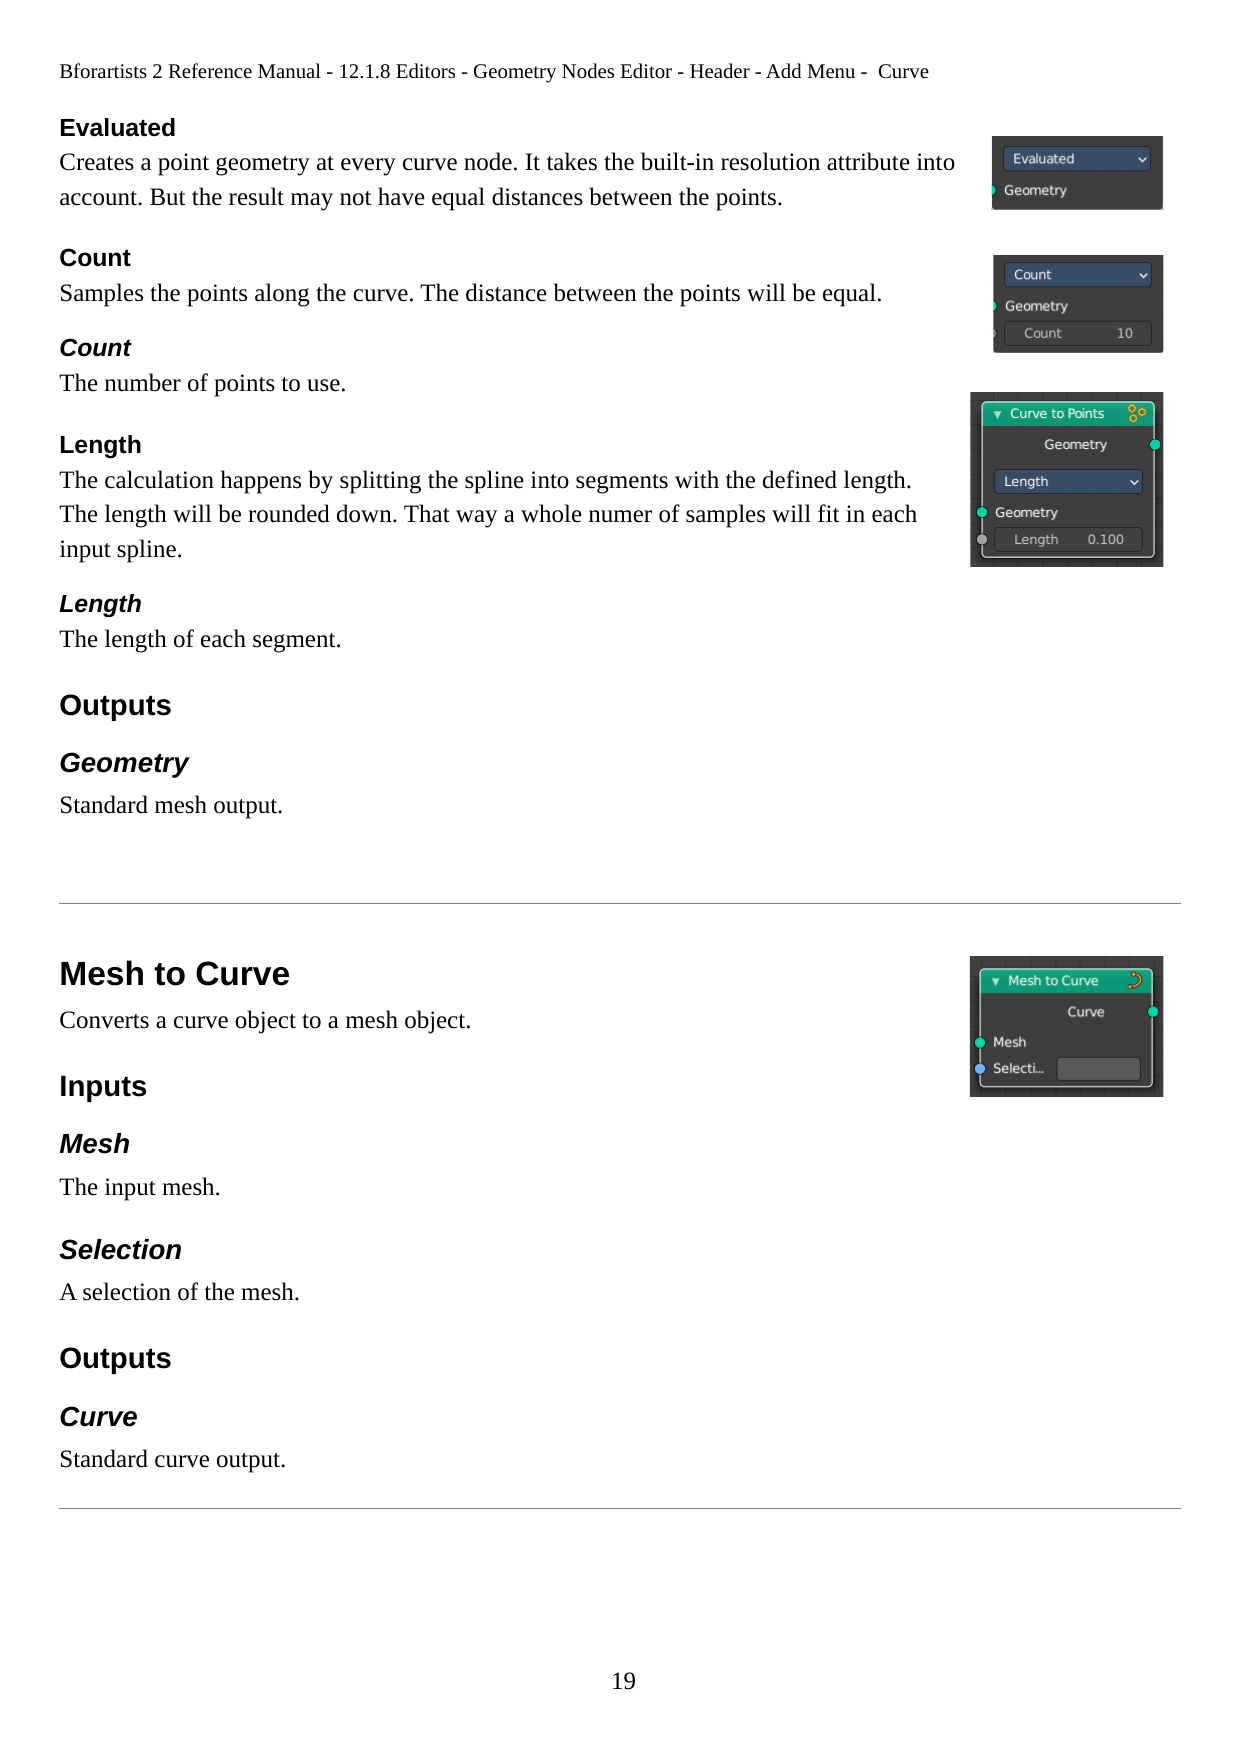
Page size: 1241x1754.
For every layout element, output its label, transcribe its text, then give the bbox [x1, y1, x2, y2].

picture [969, 956, 1164, 1097]
subtitle Mesh [59, 1127, 1181, 1159]
subtitle Selection [59, 1233, 1181, 1265]
subtitle Length [59, 430, 970, 458]
subtitle Mesh to Curve [59, 954, 1181, 992]
text The number of points to use. [59, 368, 1181, 397]
subtitle [1164, 430, 1181, 458]
picture [993, 255, 1164, 353]
subtitle Count [59, 333, 1181, 362]
subtitle Evaluated [59, 113, 1181, 141]
subtitle Outputs [59, 1341, 1181, 1375]
text Samples the points along the curve. The distance between the points will be equal. [59, 278, 993, 307]
subtitle Outputs [59, 687, 1181, 721]
text The input mesh. [59, 1172, 1181, 1200]
picture [991, 136, 1164, 210]
subtitle Geometry [59, 746, 1181, 778]
text The calculation happens by splitting the spline into segments with the defined length. The length will be rounded down. That way a whole numer of samples will fit in each input spline. [59, 465, 970, 562]
subtitle Length [59, 589, 1181, 617]
subtitle Count [59, 243, 1181, 272]
text The length of each segment. [59, 624, 1181, 652]
picture [970, 392, 1164, 567]
subtitle Curve [59, 1400, 1181, 1432]
subtitle Inputs [59, 1068, 1181, 1102]
text Creates a point geometry at every curve node. It takes the built-in resolution attribute into account. But the result may not have equal distances between the points. [59, 147, 1181, 211]
text Standard curve output. [59, 1444, 1181, 1473]
text Converts a curve object to a mesh object. [59, 1005, 969, 1033]
text A selection of the mesh. [59, 1277, 1181, 1306]
text Standard mesh output. [59, 791, 1181, 819]
